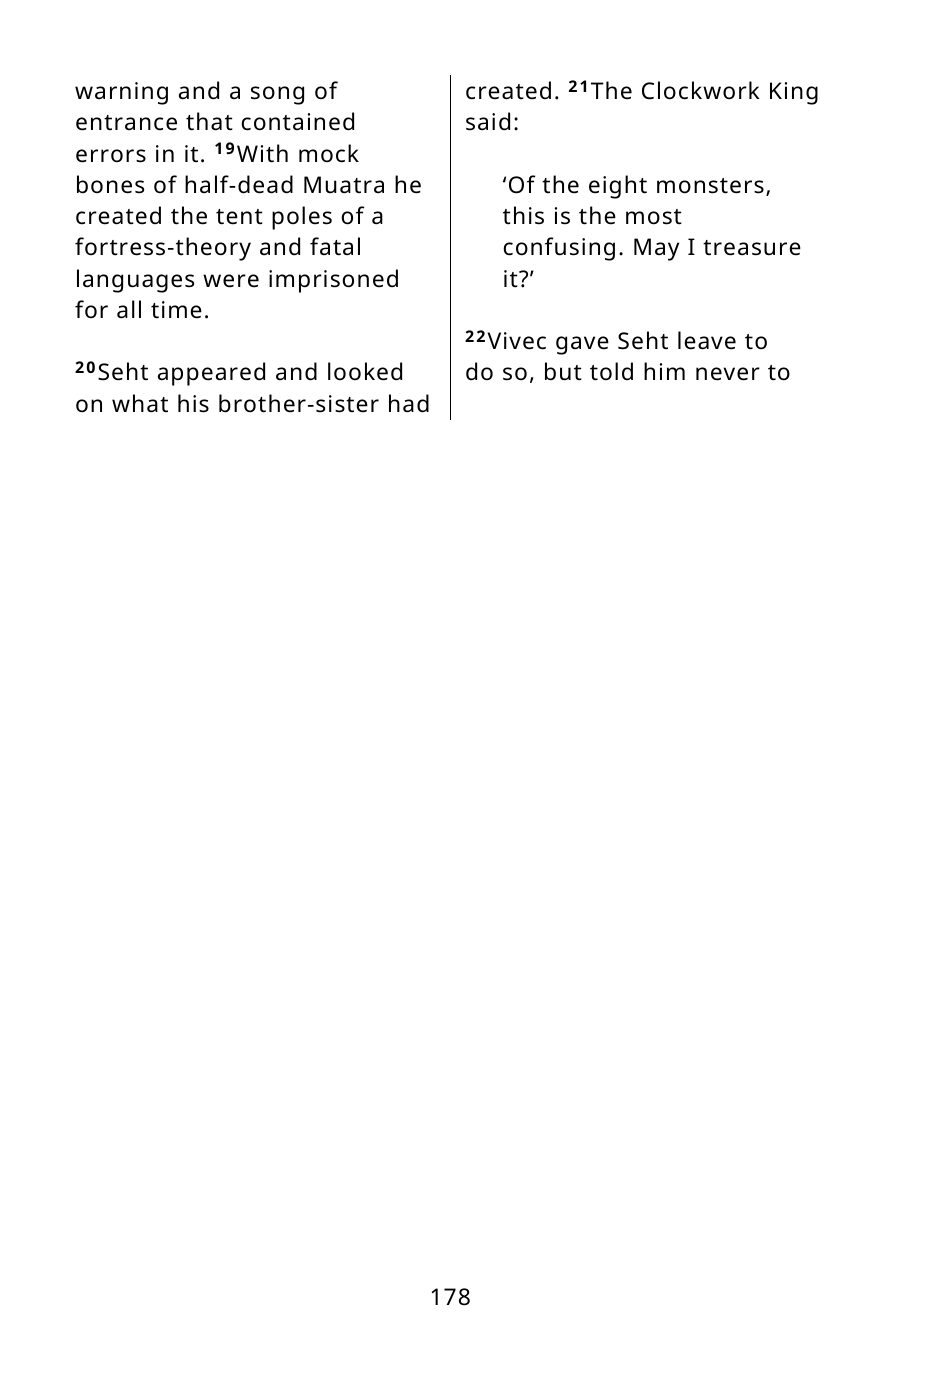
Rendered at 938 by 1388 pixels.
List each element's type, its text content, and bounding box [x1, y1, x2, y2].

text warning and a song of entrance that contained errors in it. 19With mock bones of half-dead Muatra he created the tent poles of a fortress-theory and fatal languages were imprisoned for all time. [75, 75, 435, 325]
text 20Seht appeared and looked on what his brother-sister had [75, 356, 435, 419]
text 22Vivec gave Seht leave to do so, but told him never to [465, 325, 825, 387]
text created. 21The Clockwork King said: [465, 75, 825, 137]
text ‘Of the eight monsters, this is the most confusing. May I treasure it?’ [502, 169, 806, 294]
